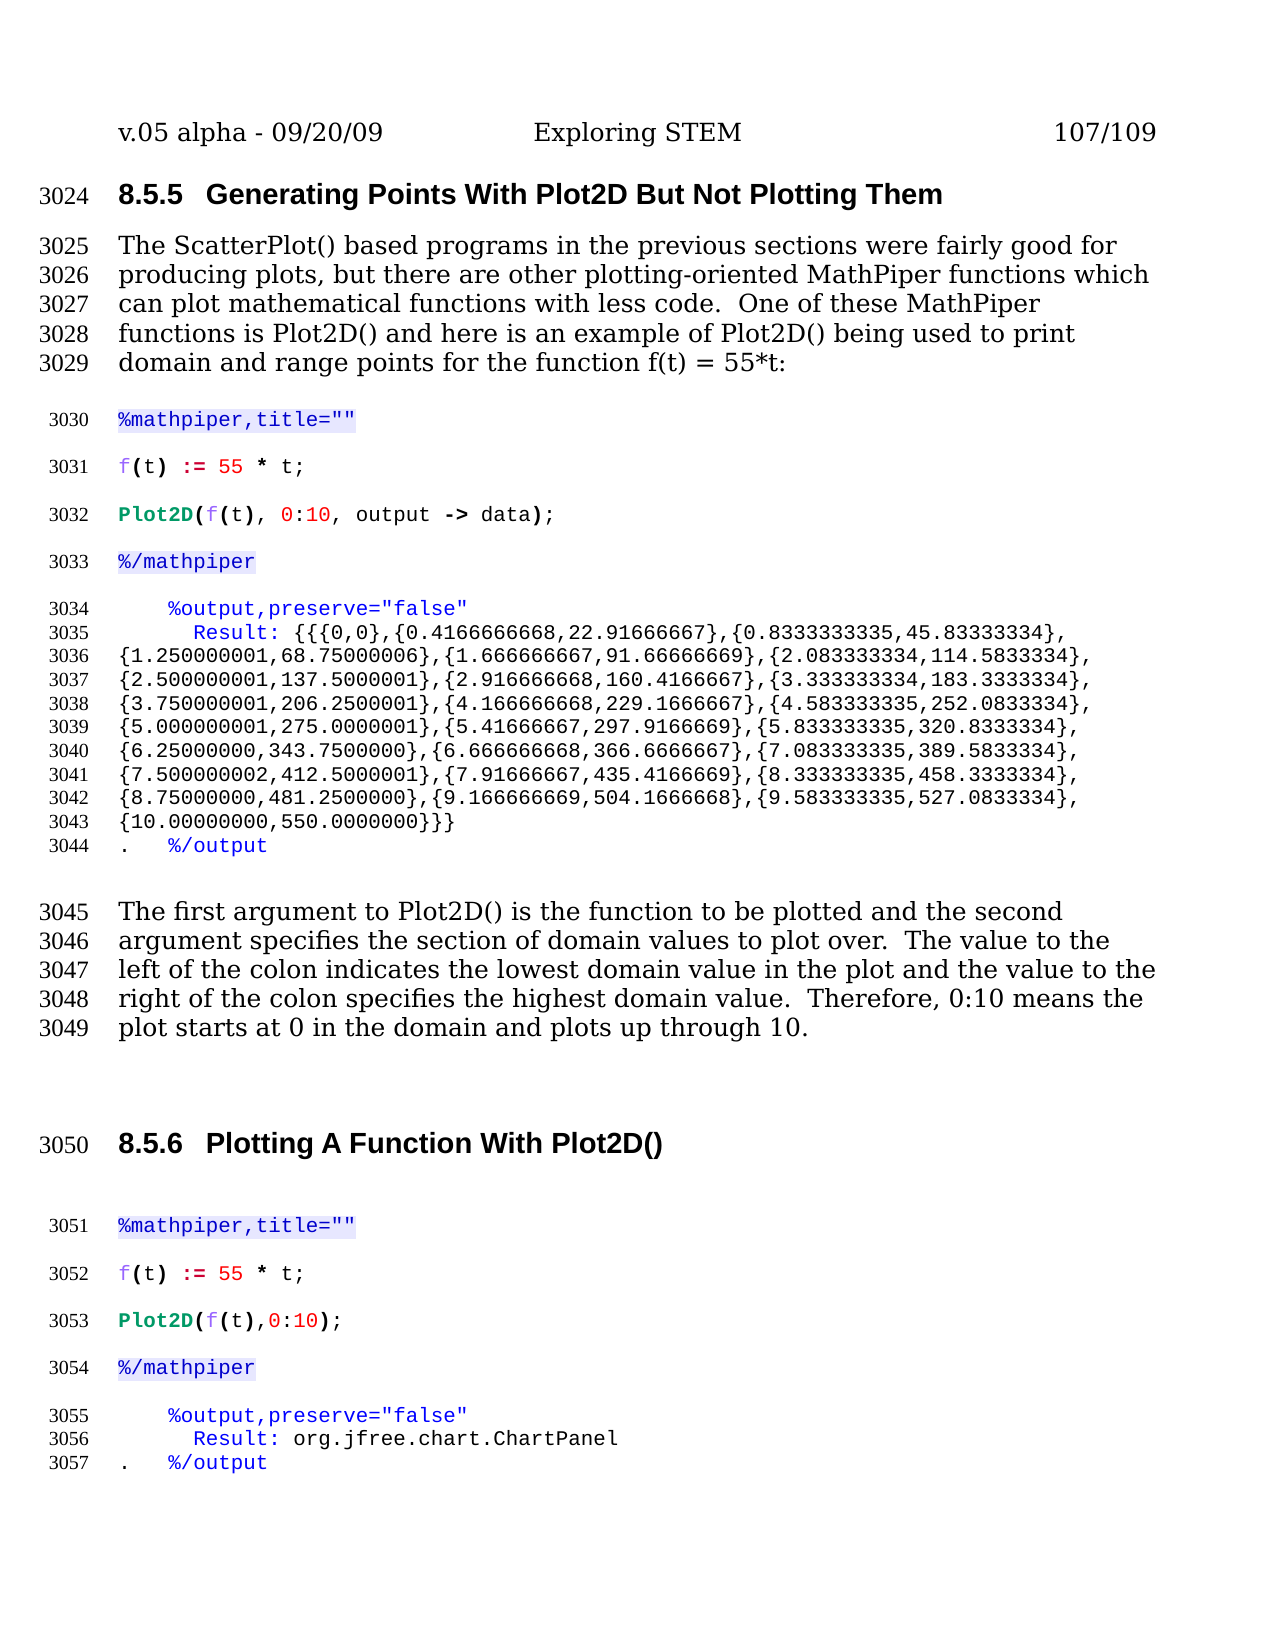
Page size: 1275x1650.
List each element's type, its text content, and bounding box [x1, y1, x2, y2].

text f(t) := 55 * t; [118, 1263, 1157, 1286]
text . %/output [118, 1452, 1157, 1476]
text %/mathpiper [118, 1357, 1157, 1381]
text %output,preserve="false" [118, 598, 1157, 622]
subtitle Generating Points With Plot2D But Not Plotting Them [118, 177, 1157, 210]
text f(t) := 55 * t; [118, 456, 1157, 480]
text %mathpiper,title="" [118, 409, 1157, 433]
text %mathpiper,title="" [118, 1216, 1157, 1239]
text The first argument to Plot2D() is the function to be plotted and the second argument specifies the section of domain values to plot over. The value to the left of the colon indicates the lowest domain value in the plot and the value to the right of the colon specifies the highest domain value. Therefore, 0:10 means the plot starts at 0 in the domain and plots up through 10. [118, 897, 1157, 1043]
text Plot2D(f(t),0:10); [118, 1310, 1157, 1334]
subtitle Plotting A Function With Plot2D() [118, 1126, 1157, 1159]
text Plot2D(f(t), 0:10, output -> data); [118, 504, 1157, 527]
text %output,preserve="false" [118, 1405, 1157, 1428]
text Result: org.jfree.chart.ChartPanel [118, 1428, 1157, 1452]
text . %/output [118, 835, 1157, 858]
text %/mathpiper [118, 551, 1157, 574]
text Result: {{{0,0},{0.4166666668,22.91666667},{0.8333333335,45.83333334},{1.250000001,68.75000006},{1.666666667,91.66666669},{2.083333334,114.5833334},{2.500000001,137.5000001},{2.916666668,160.4166667},{3.333333334,183.3333334},{3.750000001,206.2500001},{4.166666668,229.1666667},{4.583333335,252.0833334},{5.000000001,275.0000001},{5.41666667,297.9166669},{5.833333335,320.8333334},{6.25000000,343.7500000},{6.666666668,366.6666667},{7.083333335,389.5833334},{7.500000002,412.5000001},{7.91666667,435.4166669},{8.333333335,458.3333334},{8.75000000,481.2500000},{9.166666669,504.1666668},{9.583333335,527.0833334},{10.00000000,550.0000000}}} [118, 622, 1157, 835]
text The ScatterPlot() based programs in the previous sections were fairly good for producing plots, but there are other plotting-oriented MathPiper functions which can plot mathematical functions with less code. One of these MathPiper functions is Plot2D() and here is an example of Plot2D() being used to print domain and range points for the function f(t) = 55*t: [118, 231, 1157, 377]
